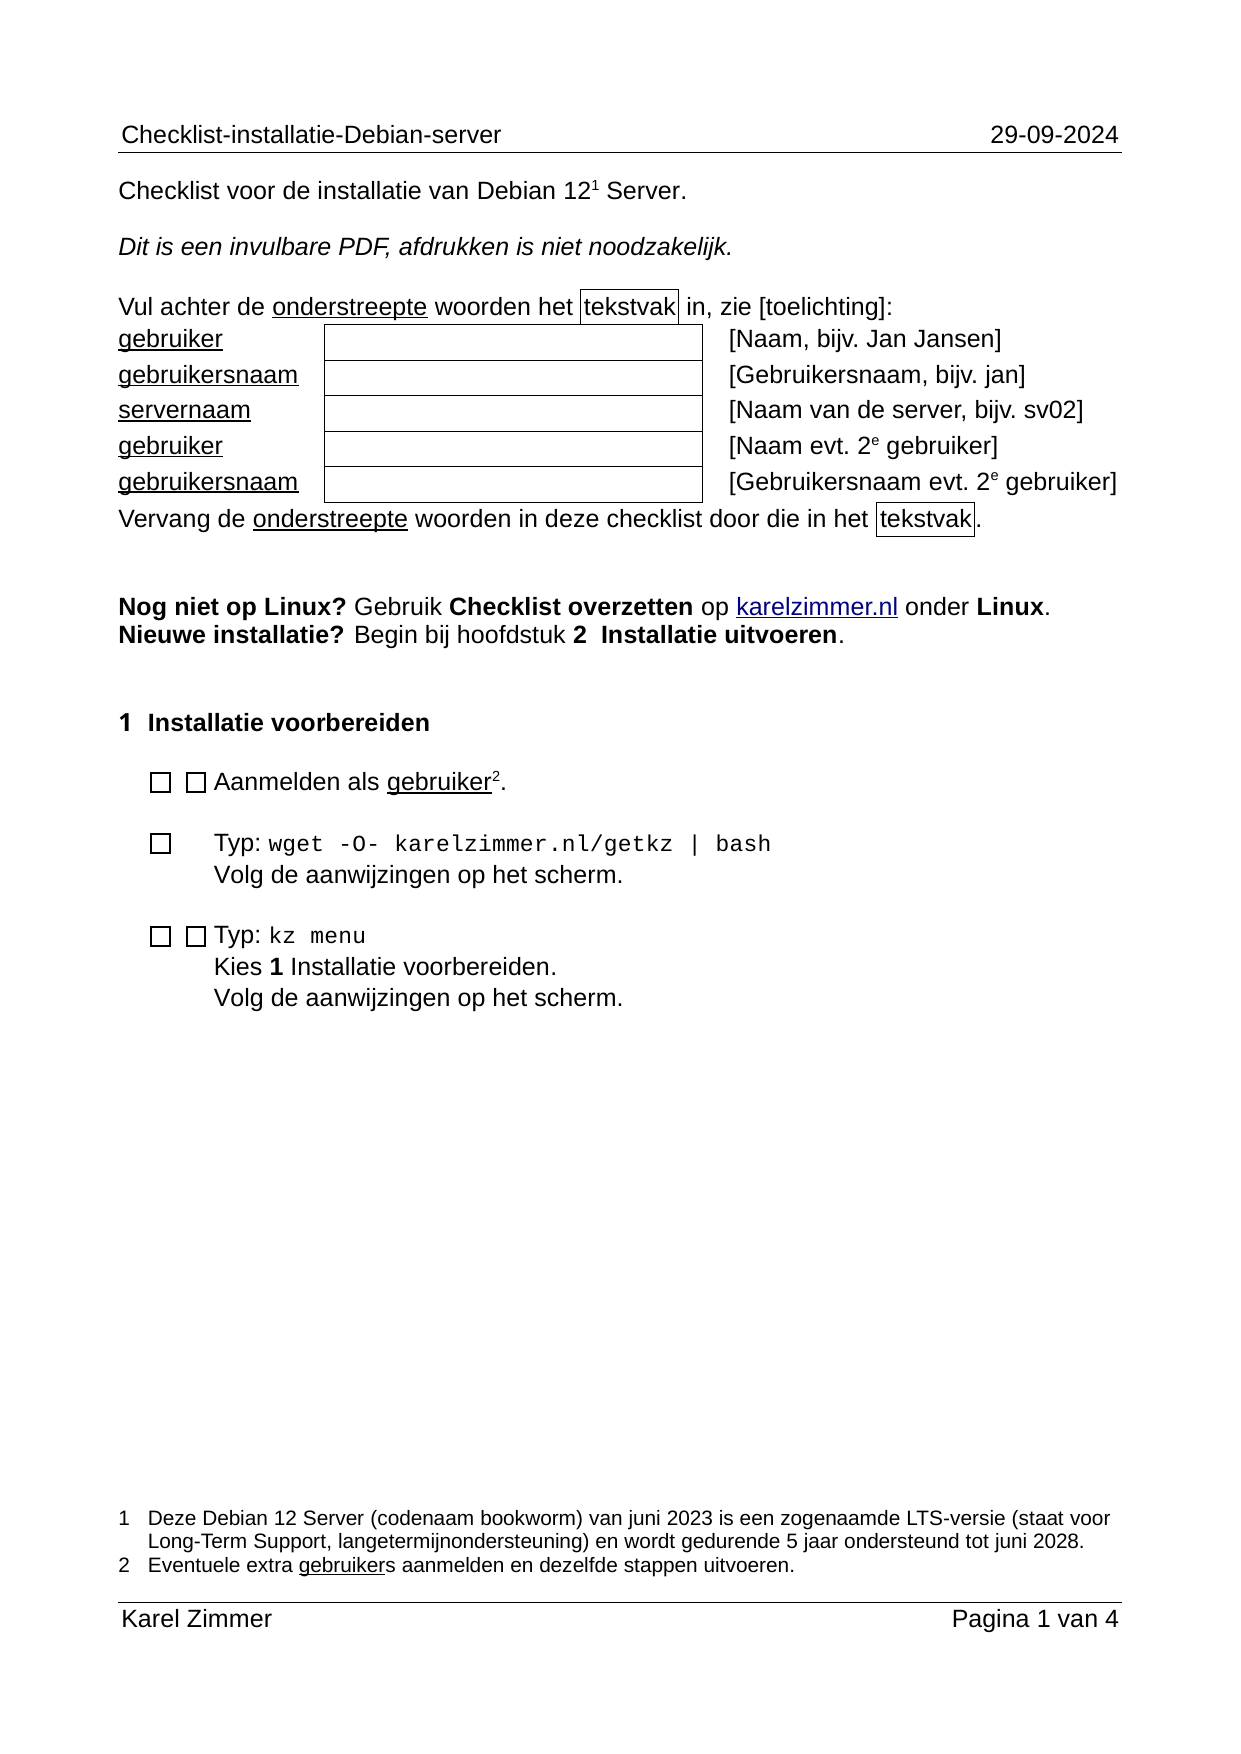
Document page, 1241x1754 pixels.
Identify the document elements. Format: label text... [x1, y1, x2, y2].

table_cell [142, 952, 177, 982]
table_cell [142, 890, 177, 920]
table_cell [177, 952, 213, 982]
table_cell Volg de aanwijzingen op het scherm. [213, 860, 1122, 890]
text [Gebruikersnaam, bijv. jan] [703, 360, 1122, 395]
table_cell [142, 798, 177, 828]
text in, zie [toelichting]: [679, 289, 1122, 324]
text [Gebruikersnaam evt. 2e gebruiker] [703, 466, 1122, 502]
table_cell [177, 798, 213, 828]
text tekstvak [581, 290, 678, 324]
table_cell [118, 983, 142, 1013]
table_cell [177, 860, 213, 890]
text tekstvak [877, 503, 974, 536]
table_header [118, 767, 142, 797]
table_cell [118, 920, 142, 952]
text Vervang de ONDERSTREEPTE woorden in deze checklist door die in het [118, 502, 876, 537]
table_cell Volg de aanwijzingen op het scherm. [213, 983, 1122, 1013]
table_header [177, 767, 213, 797]
table_cell [213, 890, 1122, 920]
table_cell [118, 828, 142, 859]
table_cell [177, 828, 213, 859]
text Checklist voor de installatie van Debian 12 Server. [118, 177, 1122, 205]
table_cell [177, 983, 213, 1013]
text gebruikersnaam [118, 360, 324, 395]
table_cell Typ: wget -O- karelzimmer.nl/getkz | bash [213, 828, 1122, 859]
text serverNAAM [118, 395, 324, 431]
text GEBRUIKERSNaaM [118, 466, 324, 502]
text Nog niet op Linux? Gebruik Checklist overzetten op karelzimmer.nl onder Linux. [118, 593, 1122, 621]
text Vul achter de ONDERSTREEPTE woorden het [118, 289, 580, 324]
table_cell [142, 920, 177, 952]
table_cell [142, 983, 177, 1013]
table_header Aanmelden als gebruiker. [213, 767, 1122, 797]
table_cell [118, 860, 142, 890]
text [Naam, bijv. Jan Jansen] [703, 324, 1122, 360]
table_cell [213, 798, 1122, 828]
table_cell [118, 890, 142, 920]
table_cell [177, 890, 213, 920]
table_cell Kies 1 Installatie voorbereiden. [213, 952, 1122, 982]
table_cell Typ: kz menu [213, 920, 1122, 952]
text . [975, 502, 1122, 537]
list Installatie voorbereiden [118, 705, 1122, 739]
text [Naam evt. 2e gebruiker] [703, 431, 1122, 466]
table_cell [142, 860, 177, 890]
table_cell [118, 952, 142, 982]
table_cell [142, 828, 177, 859]
table_header [142, 767, 177, 797]
text Nieuwe installatie? Begin bij hoofdstuk 2 Installatie uitvoeren. [118, 621, 1122, 649]
text Dit is een invulbare PDF, afdrukken is niet noodzakelijk. [118, 233, 1122, 261]
text GEBRUIKER [118, 431, 324, 466]
text GEBRUIKER [118, 324, 324, 360]
text Deze Debian 12 Server (codenaam bookworm) van juni 2023 is een zogenaamde LTS-versie (staat voor Long-Term Support, langetermijnondersteuning) en wordt gedurende 5 jaar ondersteund tot juni 2028. [118, 1506, 1122, 1553]
text [Naam van de server, bijv. sv02] [703, 395, 1122, 431]
table_cell [177, 920, 213, 952]
table_cell [118, 798, 142, 828]
